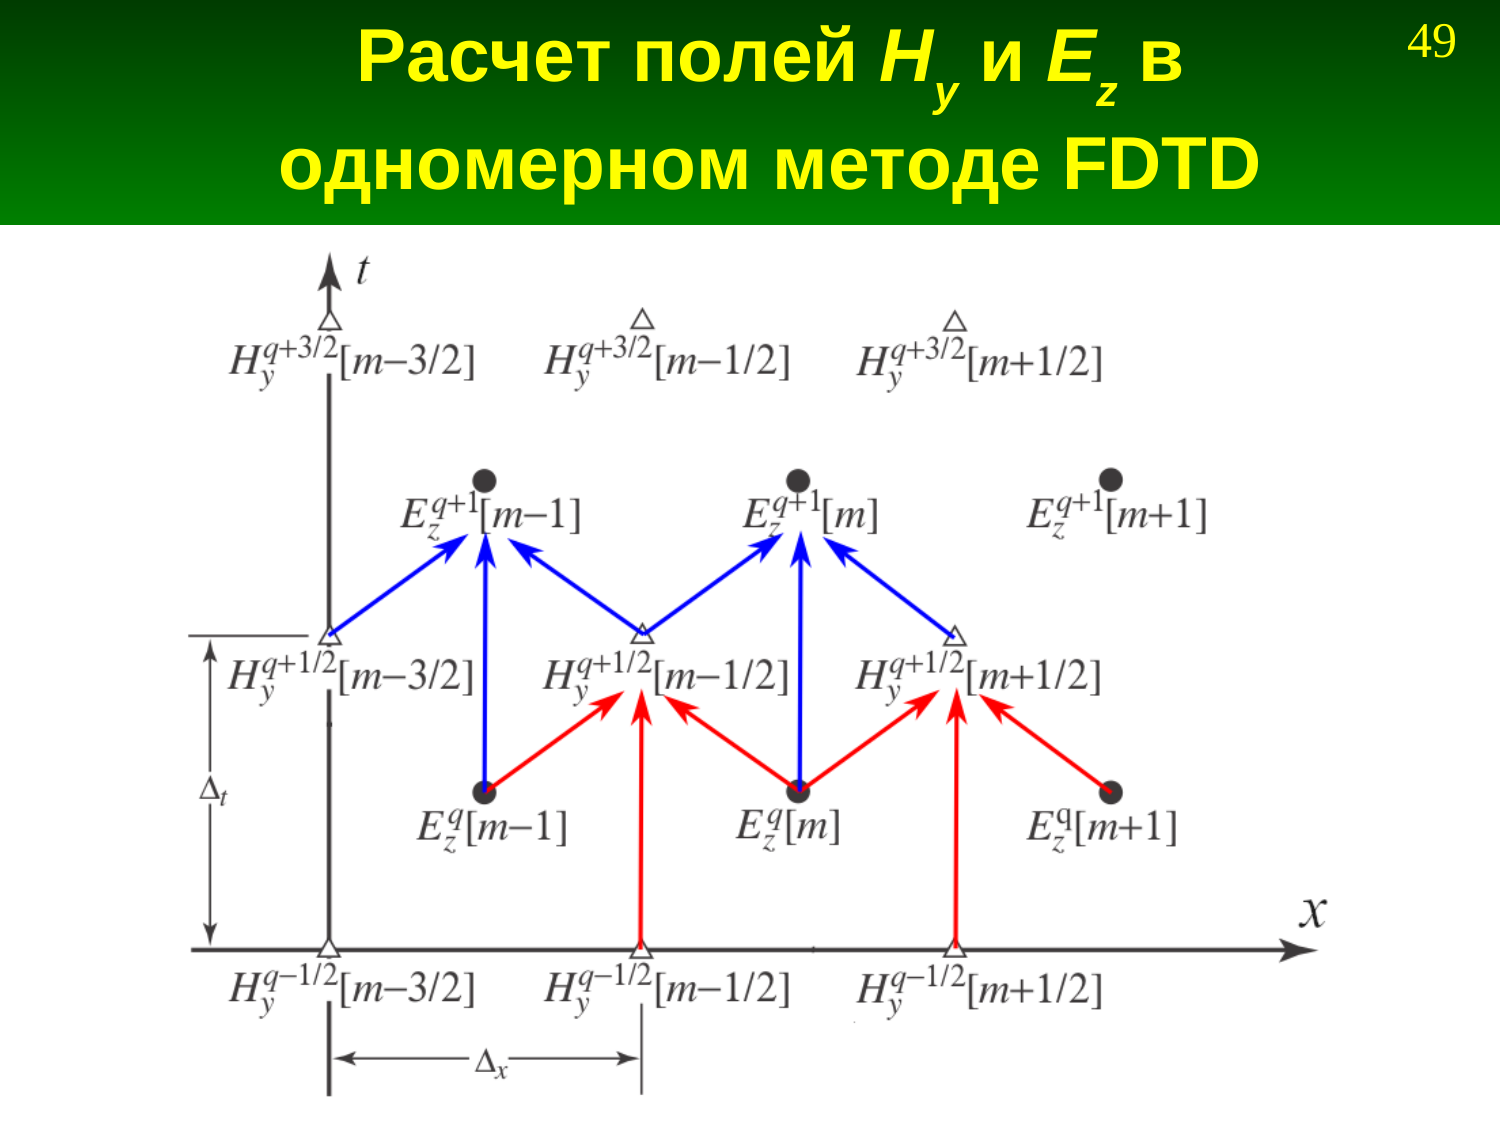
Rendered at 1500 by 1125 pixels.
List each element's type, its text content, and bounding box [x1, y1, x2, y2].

picture [153, 230, 1347, 1110]
title Расчет полей Hy и Ez в одномерном методе FDTD [100, 0, 1441, 213]
